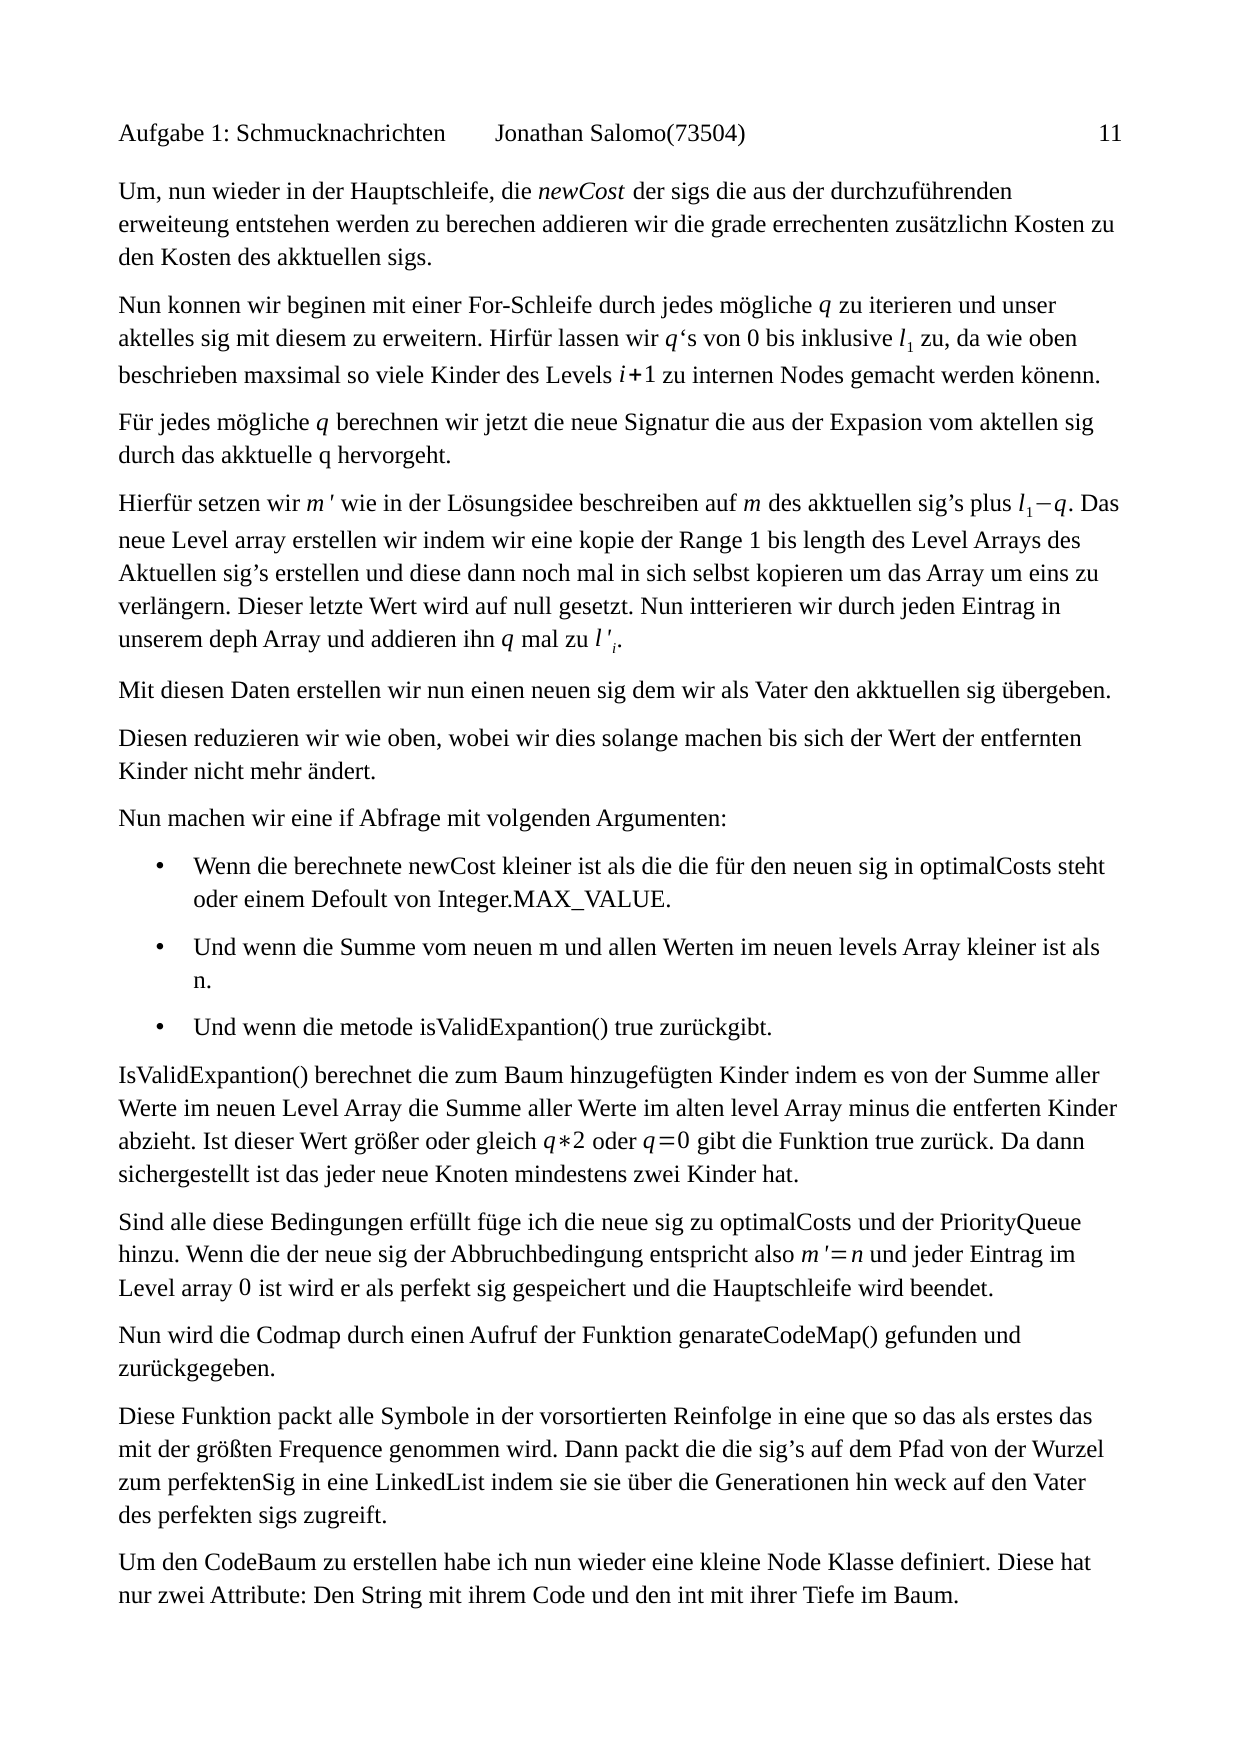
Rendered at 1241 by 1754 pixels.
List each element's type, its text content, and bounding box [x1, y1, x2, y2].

text Nun konnen wir beginen mit einer For-Schleife durch jedes mögliche zu iterieren und unser aktelles sig mit diesem zu erweitern. Hirfür lassen wir ‘s von 0 bis inklusive zu, da wie oben beschrieben maxsimal so viele Kinder des Levels zu internen Nodes gemacht werden könenn. [118, 290, 1122, 388]
text IsValidExpantion() berechnet die zum Baum hinzugefügten Kinder indem es von der Summe aller Werte im neuen Level Array die Summe aller Werte im alten level Array minus die entferten Kinder abzieht. Ist dieser Wert größer oder gleich oder gibt die Funktion true zurück. Da dann sichergestellt ist das jeder neue Knoten mindestens zwei Kinder hat. [118, 1060, 1122, 1188]
list Und wenn die Summe vom neuen m und allen Werten im neuen levels Array kleiner ist als n. [156, 932, 1122, 993]
text Hierfür setzen wir wie in der Lösungsidee beschreiben auf des akktuellen sig’s plus . Das neue Level array erstellen wir indem wir eine kopie der Range 1 bis length des Level Arrays des Aktuellen sig’s erstellen und diese dann noch mal in sich selbst kopieren um das Array um eins zu verlängern. Dieser letzte Wert wird auf null gesetzt. Nun intterieren wir durch jeden Eintrag in unserem deph Array und addieren ihn mal zu . [118, 488, 1122, 656]
text Nun machen wir eine if Abfrage mit volgenden Argumenten: [118, 803, 1122, 832]
text Mit diesen Daten erstellen wir nun einen neuen sig dem wir als Vater den akktuellen sig übergeben. [118, 675, 1122, 704]
list Wenn die berechnete newCost kleiner ist als die die für den neuen sig in optimalCosts steht oder einem Defoult von Integer.MAX_VALUE. [156, 851, 1122, 913]
text Sind alle diese Bedingungen erfüllt füge ich die neue sig zu optimalCosts und der PriorityQueue hinzu. Wenn die der neue sig der Abbruchbedingung entspricht also und jeder Eintrag im Level array ist wird er als perfekt sig gespeichert und die Hauptschleife wird beendet. [118, 1207, 1122, 1301]
list Und wenn die metode isValidExpantion() true zurückgibt. [156, 1012, 1122, 1041]
text Diesen reduzieren wir wie oben, wobei wir dies solange machen bis sich der Wert der entfernten Kinder nicht mehr ändert. [118, 723, 1122, 784]
text Nun wird die Codmap durch einen Aufruf der Funktion genarateCodeMap() gefunden und zurückgegeben. [118, 1320, 1122, 1382]
text Für jedes mögliche berechnen wir jetzt die neue Signatur die aus der Expasion vom aktellen sig durch das akktuelle q hervorgeht. [118, 407, 1122, 469]
text Diese Funktion packt alle Symbole in der vorsortierten Reinfolge in eine que so das als erstes das mit der größten Frequence genommen wird. Dann packt die die sig’s auf dem Pfad von der Wurzel zum perfektenSig in eine LinkedList indem sie sie über die Generationen hin weck auf den Vater des perfekten sigs zugreift. [118, 1401, 1122, 1529]
text Um, nun wieder in der Hauptschleife, die der sigs die aus der durchzuführenden erweiteung entstehen werden zu berechen addieren wir die grade errechenten zusätzlichn Kosten zu den Kosten des akktuellen sigs. [118, 176, 1122, 271]
text Um den CodeBaum zu erstellen habe ich nun wieder eine kleine Node Klasse definiert. Diese hat nur zwei Attribute: Den String mit ihrem Code und den int mit ihrer Tiefe im Baum. [118, 1547, 1122, 1609]
